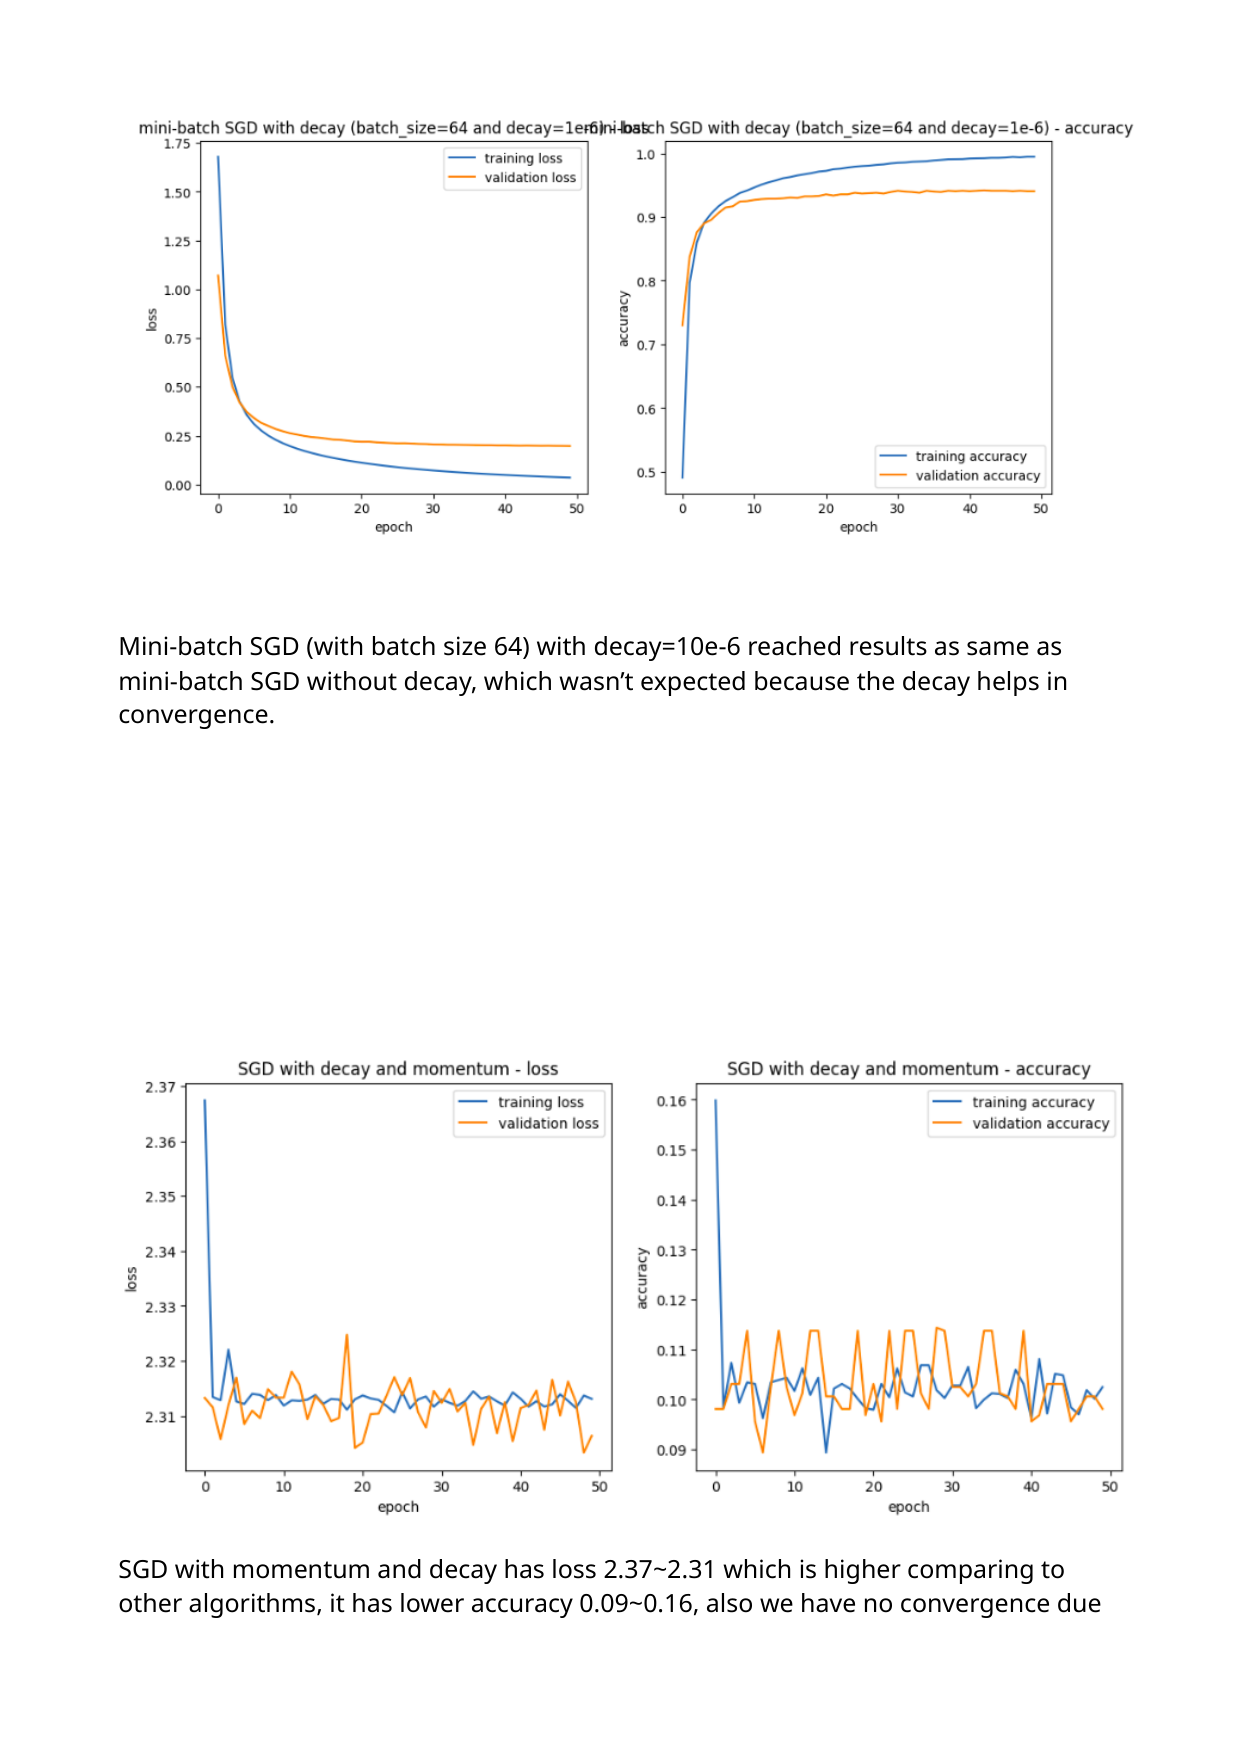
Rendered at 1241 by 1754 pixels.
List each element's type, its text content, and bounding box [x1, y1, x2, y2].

text SGD with momentum and decay has loss 2.37~2.31 which is higher comparing to other algorithms, it has lower accuracy 0.09~0.16, also we have no convergence due [118, 1552, 1122, 1620]
picture [134, 116, 1139, 536]
picture [121, 1057, 1125, 1518]
text Mini-batch SGD (with batch size 64) with decay=10e-6 reached results as same as mini-batch SGD without decay, which wasn’t expected because the decay helps in convergence. [118, 629, 1122, 731]
